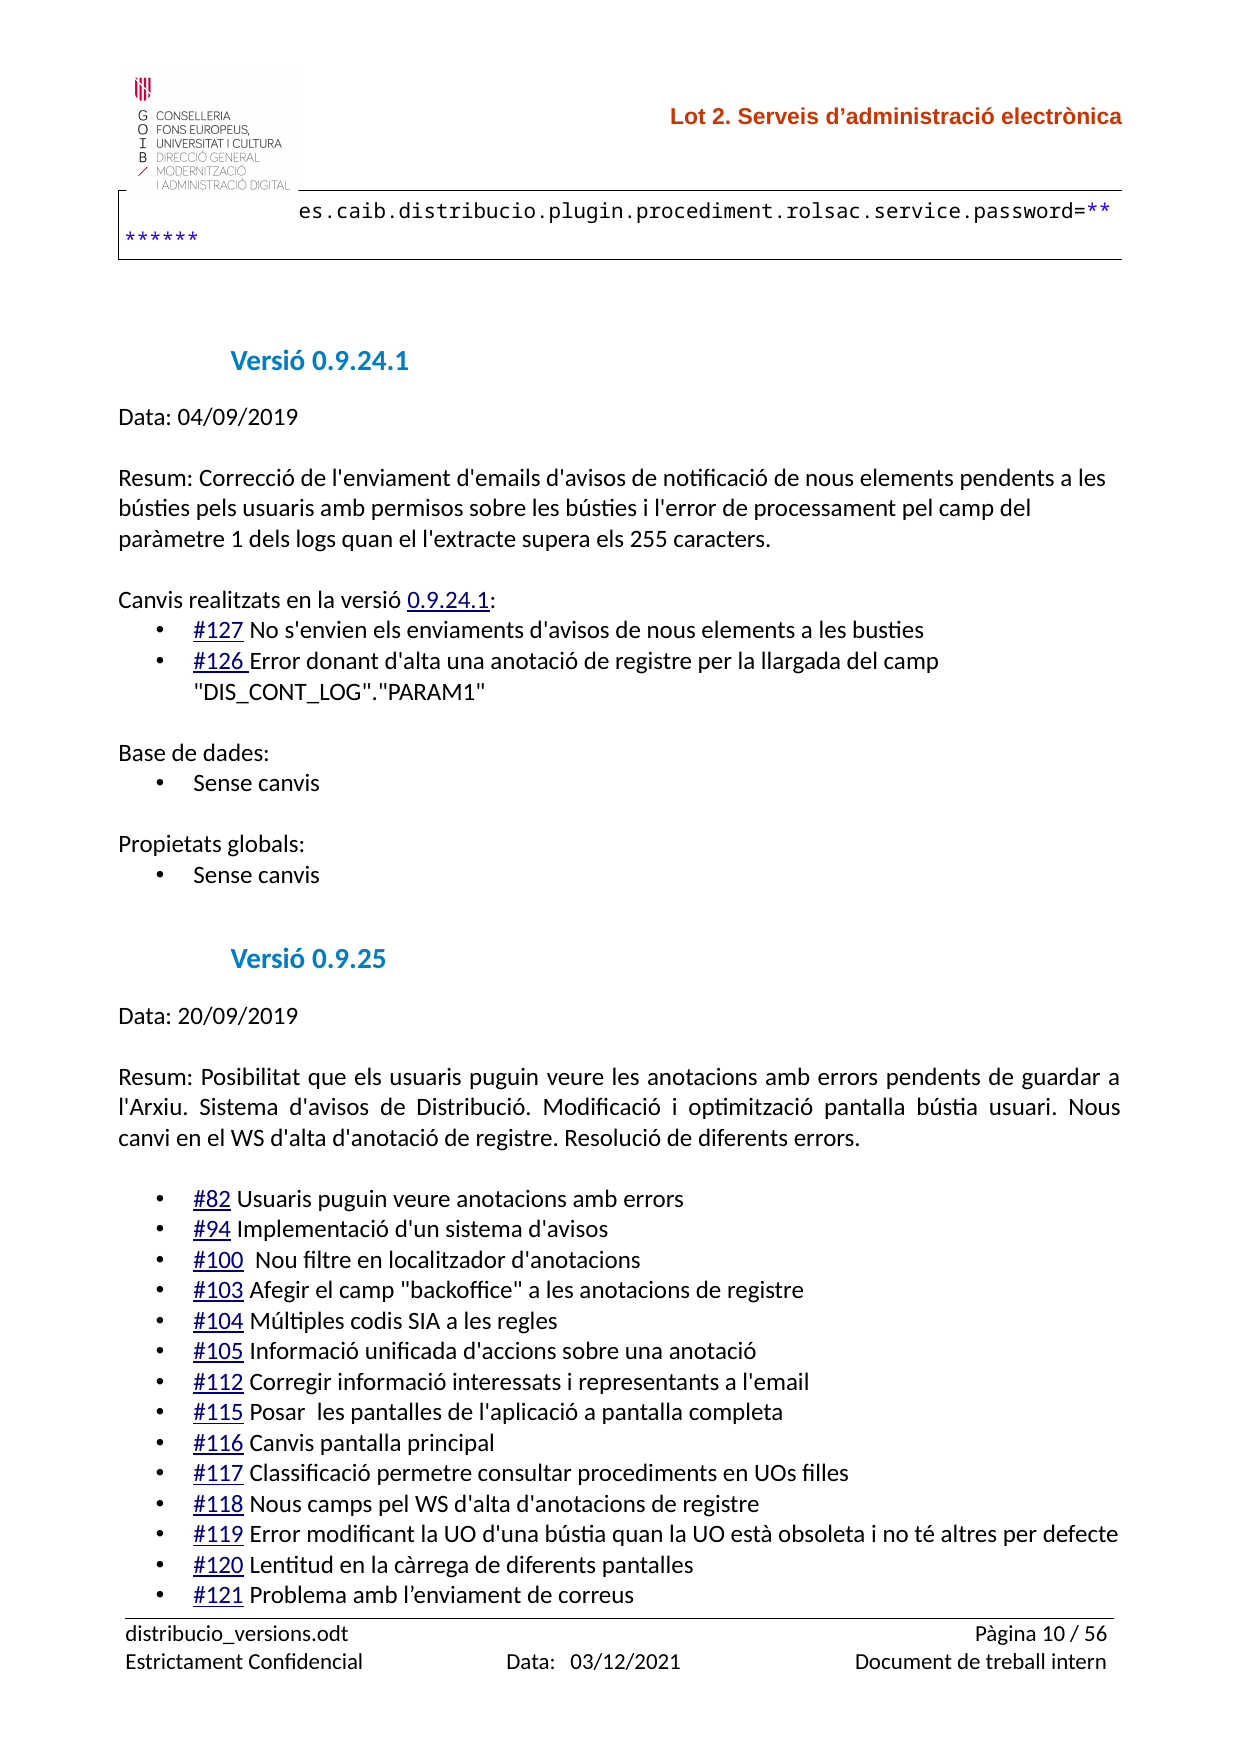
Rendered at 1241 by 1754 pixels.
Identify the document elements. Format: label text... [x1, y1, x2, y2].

list #112 Corregir informació interessats i representants a l'email [156, 1366, 1122, 1397]
picture [126, 70, 299, 197]
list #116 Canvis pantalla principal [156, 1427, 1122, 1458]
text Resum: Correcció de l'enviament d'emails d'avisos de notificació de nous elements pendents a les bústies pels usuaris amb permisos sobre les bústies i l'error de processament pel camp del paràmetre 1 dels logs quan el l'extracte supera els 255 caracters. [118, 462, 1122, 554]
list #117 Classificació permetre consultar procediments en UOs filles [156, 1458, 1122, 1488]
list #82 Usuaris puguin veure anotacions amb errors [156, 1183, 1122, 1213]
text Base de dades: [118, 737, 1122, 767]
subtitle Versió 0.9.25 [153, 941, 1122, 976]
text Data: 20/09/2019 [118, 1000, 1122, 1030]
text Resum: Posibilitat que els usuaris puguin veure les anotacions amb errors pendents de guardar a l'Arxiu. Sistema d'avisos de Distribució. Modificació i optimització pantalla bústia usuari. Nous canvi en el WS d'alta d'anotació de registre. Resolució de diferents errors. [118, 1061, 1122, 1152]
list #115 Posar les pantalles de l'aplicació a pantalla completa [156, 1397, 1122, 1427]
list #126 Error donant d'alta una anotació de registre per la llargada del camp "DIS_CONT_LOG"."PARAM1" [156, 645, 1122, 706]
list #94 Implementació d'un sistema d'avisos [156, 1213, 1122, 1244]
list Sense canvis [156, 859, 1122, 889]
subtitle Versió 0.9.24.1 [153, 342, 1122, 377]
list #100 Nou filtre en localitzador d'anotacions [156, 1244, 1122, 1274]
list #103 Afegir el camp "backoffice" a les anotacions de registre [156, 1274, 1122, 1305]
list #121 Problema amb l’enviament de correus [156, 1580, 1122, 1610]
list #105 Informació unificada d'accions sobre una anotació [156, 1336, 1122, 1366]
list #127 No s'envien els enviaments d'avisos de nous elements a les busties [156, 615, 1122, 645]
list Sense canvis [156, 767, 1122, 798]
text Canvis realitzats en la versió 0.9.24.1: [118, 584, 1122, 615]
list #118 Nous camps pel WS d'alta d'anotacions de registre [156, 1488, 1122, 1519]
list #104 Múltiples codis SIA a les regles [156, 1305, 1122, 1336]
list #120 Lentitud en la càrrega de diferents pantalles [156, 1549, 1122, 1580]
text Propietats globals: [118, 828, 1122, 859]
list #119 Error modificant la UO d'una bústia quan la UO està obsoleta i no té altres per defecte [156, 1519, 1122, 1549]
text Data: 04/09/2019 [118, 401, 1122, 432]
table_header es.caib.distribucio.plugin.procediment.rolsac.service.password=******** [119, 191, 1122, 259]
